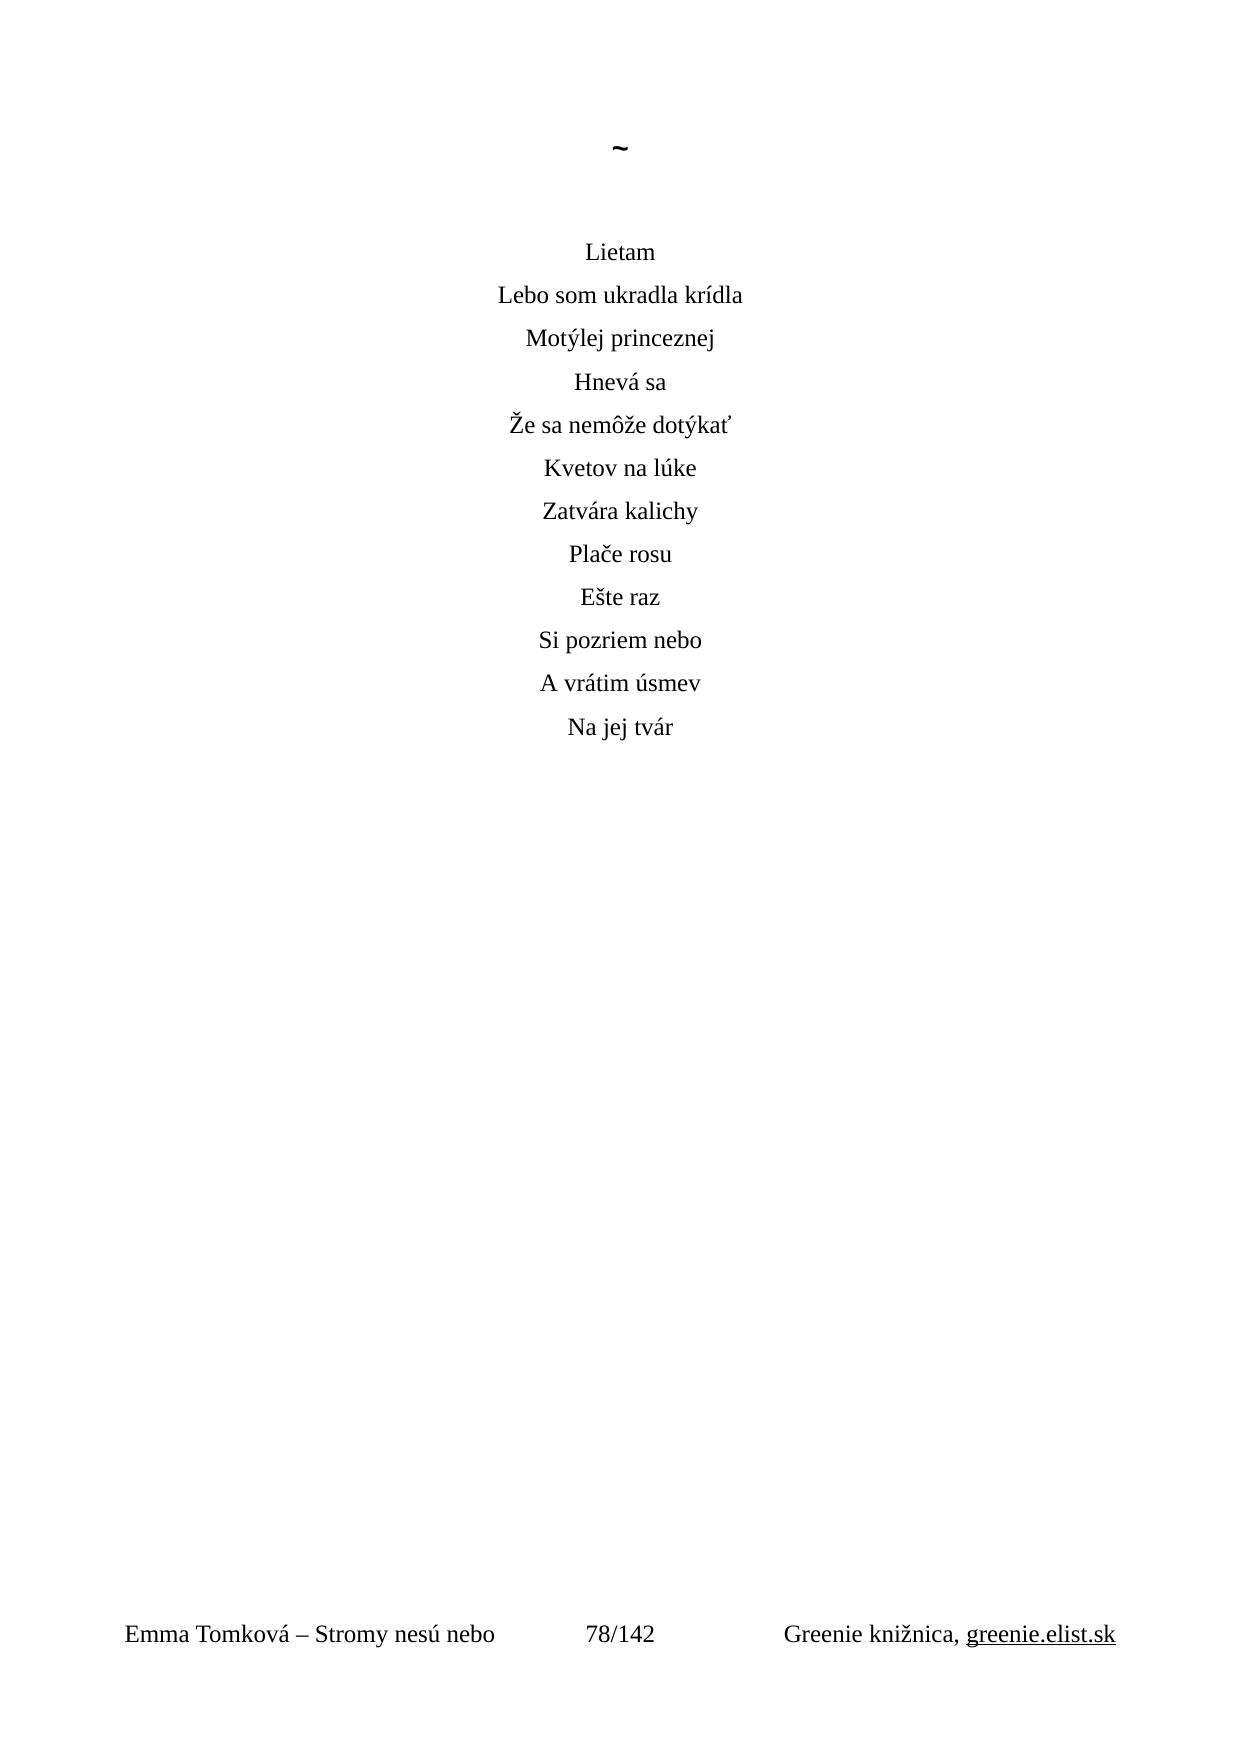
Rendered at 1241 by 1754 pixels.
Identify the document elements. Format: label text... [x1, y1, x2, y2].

text Hnevá sa [106, 367, 1134, 395]
text Že sa nemôže dotýkať [106, 410, 1134, 438]
text Kvetov na lúke [106, 453, 1134, 482]
text Ešte raz [106, 582, 1134, 611]
text Lebo som ukradla krídla [106, 280, 1134, 309]
text Si pozriem nebo [106, 625, 1134, 654]
text Lietam [106, 194, 1134, 266]
text Plače rosu [106, 539, 1134, 568]
text Na jej tvár [106, 712, 1134, 740]
text Motýlej princeznej [106, 323, 1134, 352]
text A vrátim úsmev [106, 668, 1134, 697]
subtitle ~ [106, 131, 1134, 165]
text Zatvára kalichy [106, 496, 1134, 525]
